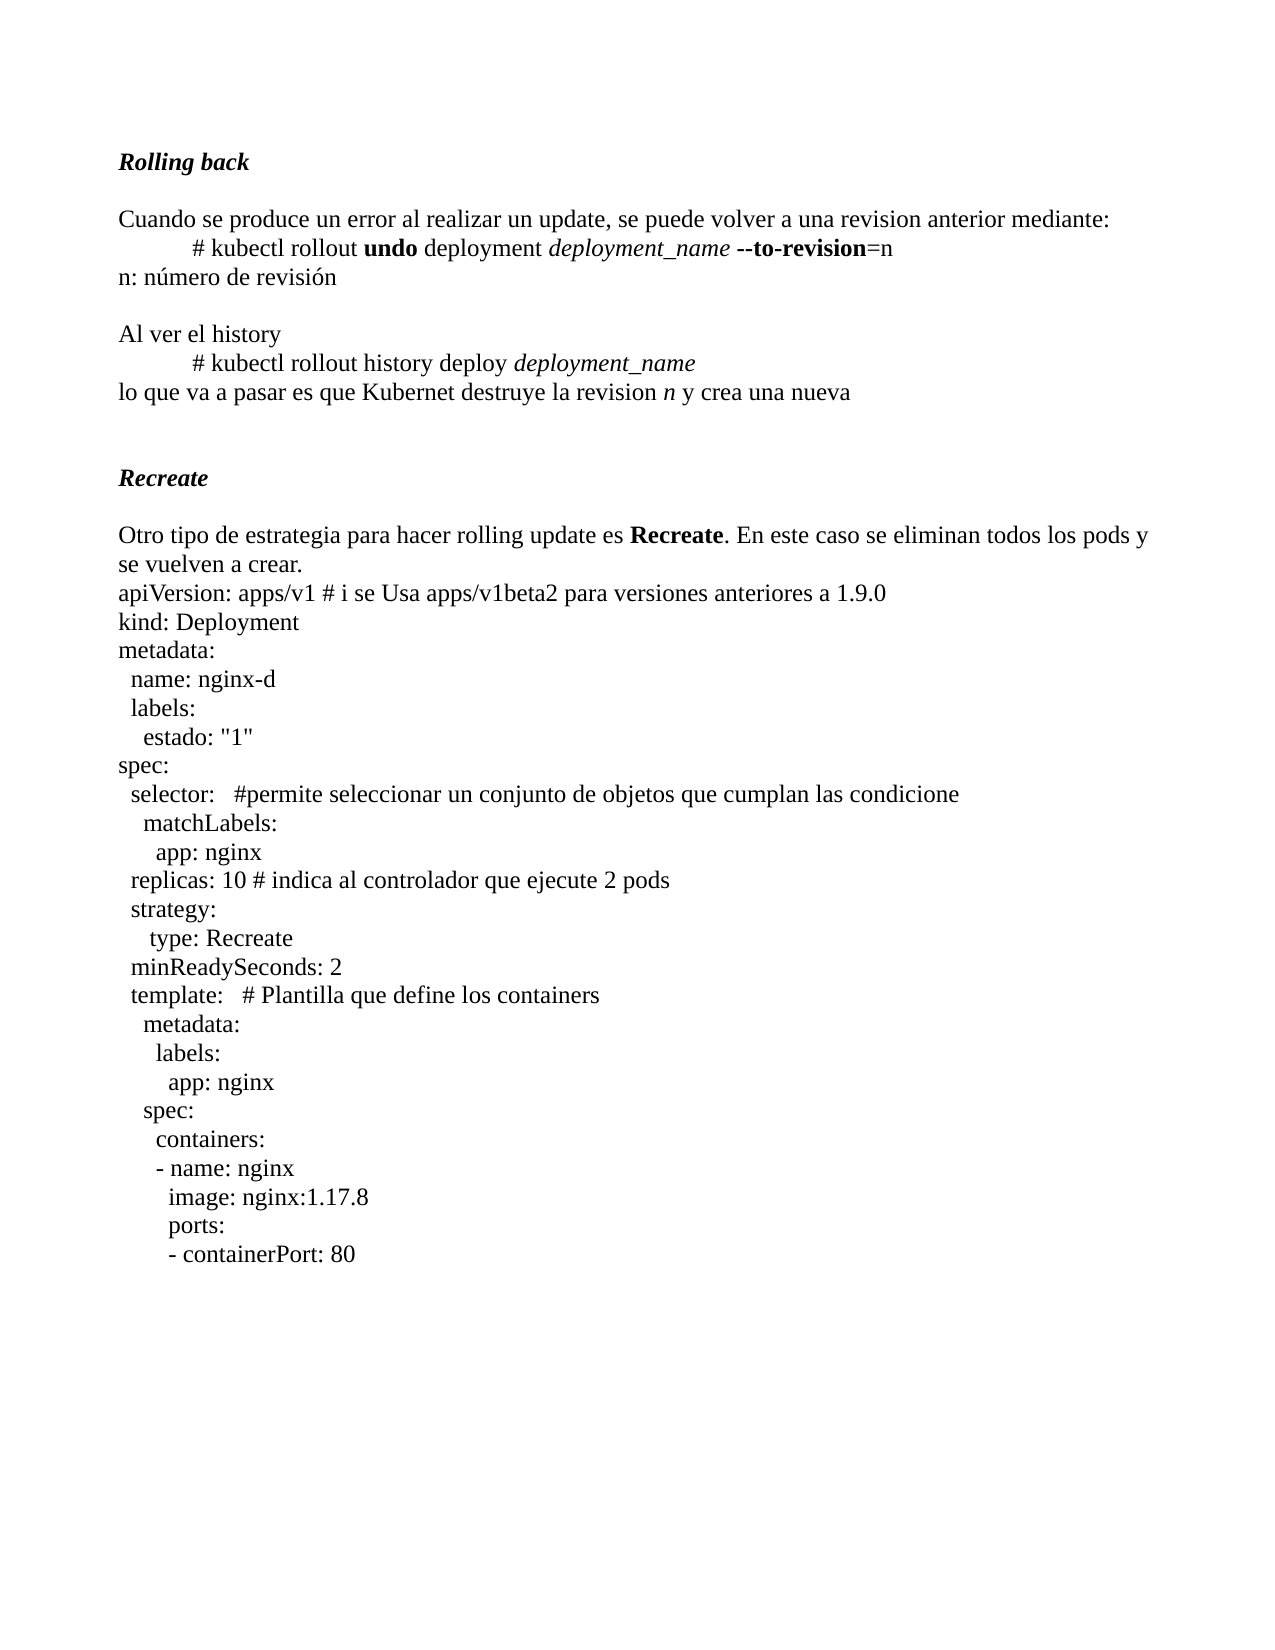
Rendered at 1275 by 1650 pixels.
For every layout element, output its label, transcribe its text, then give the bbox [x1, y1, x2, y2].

text spec: [118, 751, 1157, 779]
text - name: nginx [118, 1153, 1157, 1182]
text lo que va a pasar es que Kubernet destruye la revision n y crea una nueva [118, 377, 1157, 406]
text strategy: [118, 894, 1157, 923]
text ports: [118, 1211, 1157, 1239]
text estado: "1" [118, 722, 1157, 751]
text metadata: [118, 636, 1157, 664]
text labels: [118, 693, 1157, 722]
text minReadySeconds: 2 [118, 952, 1157, 981]
text type: Recreate [118, 923, 1157, 952]
text template: # Plantilla que define los containers [118, 981, 1157, 1009]
text selector: #permite seleccionar un conjunto de objetos que cumplan las condicione [118, 779, 1157, 808]
text containers: [118, 1124, 1157, 1153]
text image: nginx:1.17.8 [118, 1182, 1157, 1211]
text Cuando se produce un error al realizar un update, se puede volver a una revision anterior mediante: [118, 204, 1157, 233]
text # kubectl rollout undo deployment deployment_name --to-revision=n [118, 233, 1157, 262]
text Al ver el history [118, 319, 1157, 348]
text labels: [118, 1038, 1157, 1067]
text - containerPort: 80 [118, 1239, 1157, 1268]
text Recreate [118, 463, 1157, 492]
text app: nginx [118, 837, 1157, 866]
text n: número de revisión [118, 262, 1157, 291]
text name: nginx-d [118, 664, 1157, 693]
text app: nginx [118, 1067, 1157, 1096]
text matchLabels: [118, 808, 1157, 837]
text spec: [118, 1096, 1157, 1124]
text metadata: [118, 1009, 1157, 1038]
text apiVersion: apps/v1 # i se Usa apps/v1beta2 para versiones anteriores a 1.9.0 [118, 578, 1157, 607]
text kind: Deployment [118, 607, 1157, 636]
text # kubectl rollout history deploy deployment_name [118, 348, 1157, 377]
text replicas: 10 # indica al controlador que ejecute 2 pods [118, 866, 1157, 894]
text Rolling back [118, 147, 1157, 176]
text Otro tipo de estrategia para hacer rolling update es Recreate. En este caso se eliminan todos los pods y se vuelven a crear. [118, 521, 1157, 578]
